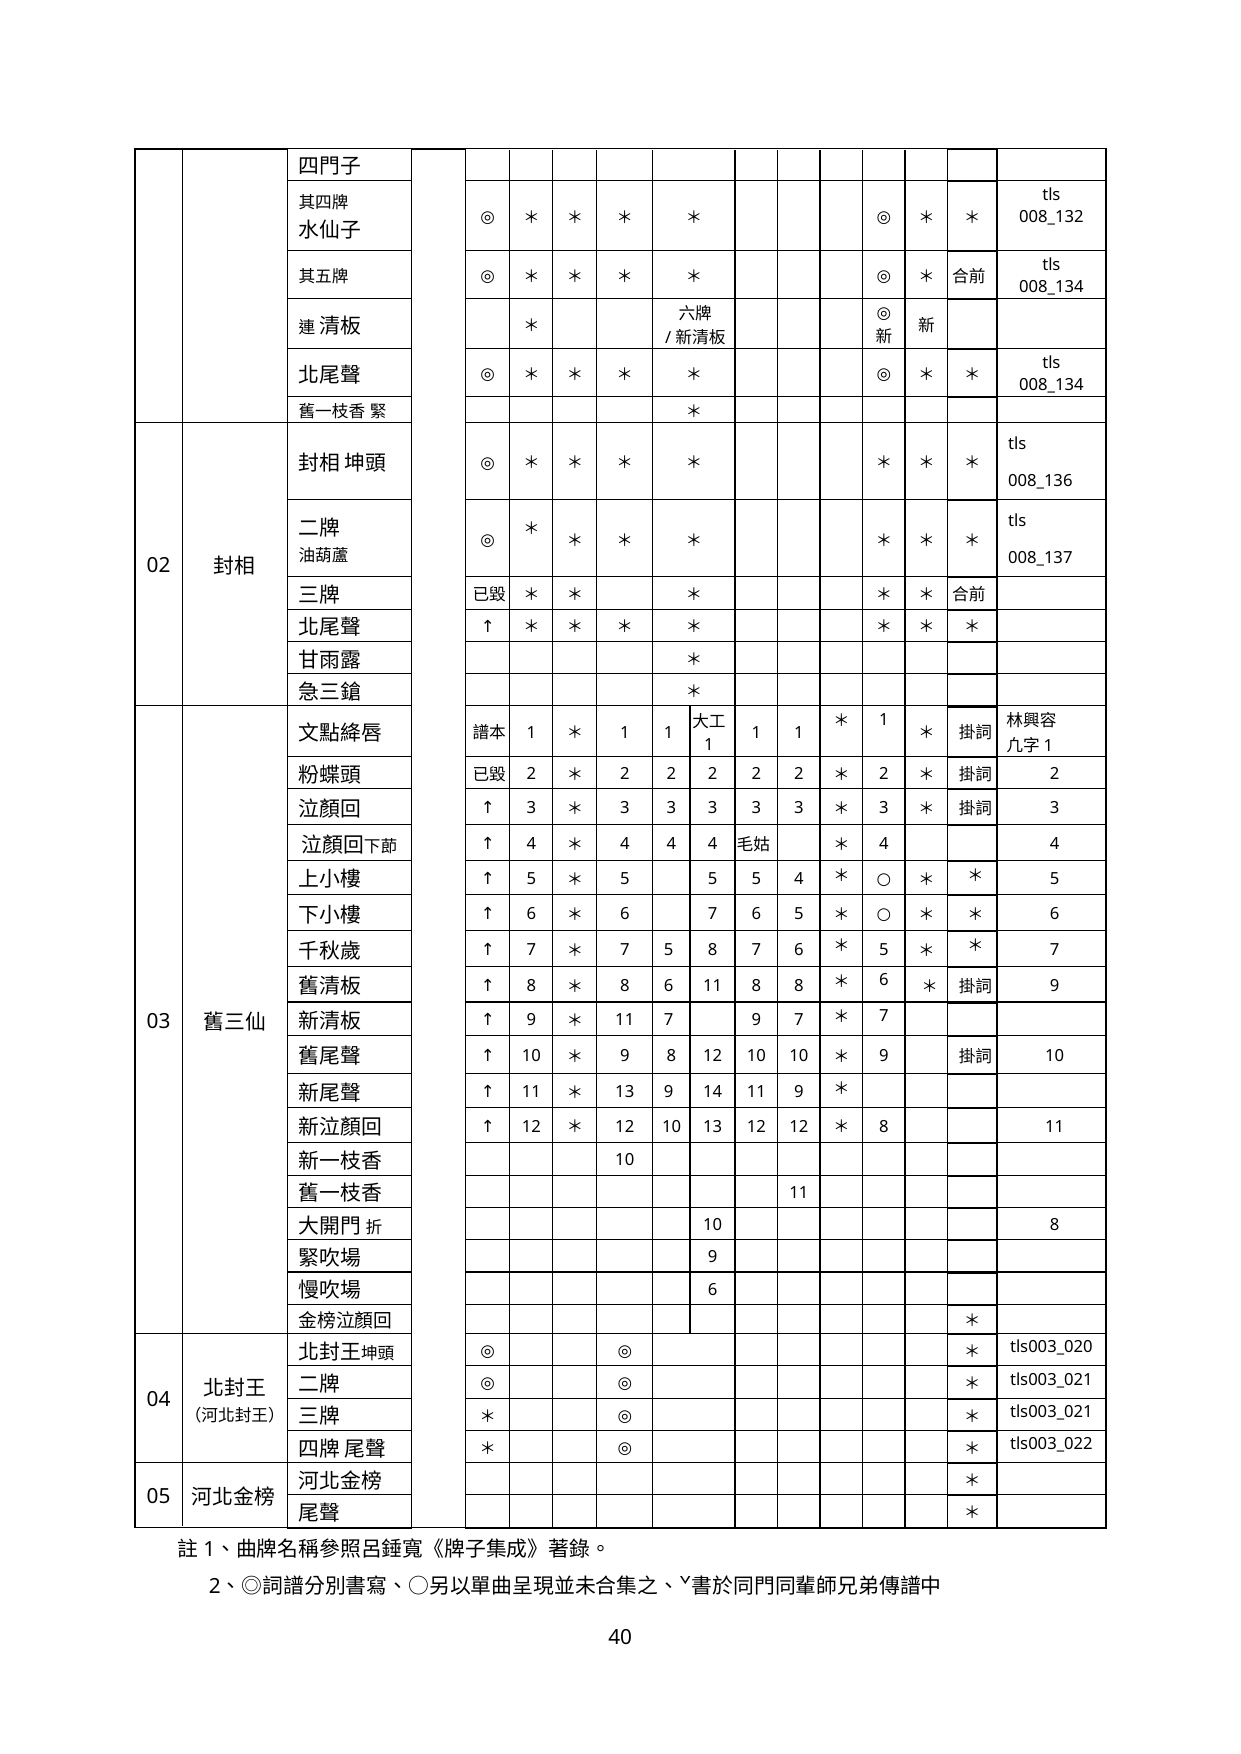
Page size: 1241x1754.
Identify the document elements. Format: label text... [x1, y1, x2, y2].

table_cell ＊ [906, 251, 947, 298]
table_cell ＊ [906, 349, 947, 396]
table_cell ＊ [821, 1036, 862, 1073]
table_cell 1 [510, 706, 552, 756]
table_cell ＊ [597, 423, 652, 499]
table_cell 14 [691, 1074, 734, 1107]
table_cell ＊ [597, 181, 652, 250]
table_cell tls 008_134 [998, 251, 1105, 298]
table_cell [466, 1208, 509, 1239]
table_cell [736, 1208, 777, 1239]
table_cell 2 [863, 757, 904, 788]
table_cell [998, 1273, 1105, 1304]
table_cell [466, 149, 509, 180]
table_cell [510, 397, 552, 422]
table_cell [948, 1075, 996, 1107]
table_cell ◎ [863, 349, 904, 396]
table_cell [778, 1240, 819, 1271]
table_cell [736, 642, 777, 673]
table_cell 掛詞 [948, 790, 996, 824]
table_cell ＊ [906, 789, 947, 824]
table_cell [778, 1399, 819, 1430]
table_cell 其四牌 水仙子 [288, 181, 411, 250]
table_cell [510, 1143, 552, 1174]
table_cell [998, 1463, 1105, 1494]
table_cell ＊ [653, 397, 734, 422]
table_cell [466, 642, 509, 673]
table_cell [653, 1334, 734, 1365]
table_cell [821, 149, 862, 180]
table_cell 8 [510, 967, 552, 1001]
table_cell [906, 825, 947, 860]
table_cell 3 [998, 789, 1105, 824]
table_cell ◎ [466, 181, 509, 250]
table_cell tls003_022 [998, 1431, 1105, 1462]
table_cell 11 [691, 967, 734, 1001]
table_cell [948, 1209, 996, 1239]
table_cell [863, 1143, 904, 1174]
table_cell 2 [998, 757, 1105, 788]
table_cell ↑ [466, 895, 509, 930]
table_cell tls 008_134 [998, 349, 1105, 396]
table_cell [597, 1495, 652, 1527]
table_cell 六牌 / 新清板 [653, 299, 734, 348]
table_cell 3 [691, 789, 734, 824]
table_cell 5 [691, 861, 734, 894]
table_cell 7 [736, 931, 777, 966]
table_cell [736, 1305, 777, 1333]
table_cell 13 [597, 1074, 652, 1107]
table_cell [863, 1495, 904, 1527]
table_cell 2 [510, 757, 552, 788]
table_cell ↑ [466, 861, 509, 894]
table_cell ＊ [553, 1003, 596, 1035]
table_cell [691, 1143, 734, 1174]
table_cell [863, 1399, 904, 1430]
table_cell ＊ [653, 577, 734, 608]
table_cell ＊ [553, 1108, 596, 1142]
table_cell [510, 674, 552, 705]
table_cell [778, 500, 819, 576]
table_cell [736, 1399, 777, 1430]
table_cell 林興容 凢字 1 [998, 706, 1105, 756]
table_cell ◎ [466, 1366, 509, 1397]
table_cell ＊ [948, 611, 996, 641]
table_cell 合前 [948, 252, 996, 298]
table_cell [948, 1004, 996, 1035]
table_cell ＊ [948, 896, 996, 930]
table_cell 7 [863, 1003, 904, 1035]
table_cell [906, 1240, 947, 1271]
table_cell 10 [691, 1208, 734, 1239]
table_cell [553, 1176, 596, 1207]
table_cell [863, 1273, 904, 1304]
table_cell 掛詞 [948, 968, 996, 1001]
table_cell 5 [736, 861, 777, 894]
table_cell 03 [136, 706, 182, 1333]
table_cell [998, 299, 1105, 348]
table_cell [778, 1305, 819, 1333]
table_cell ＊ [553, 967, 596, 1001]
table_cell ＊ [597, 251, 652, 298]
table_cell [906, 149, 947, 180]
table_cell [821, 1305, 862, 1333]
table_cell tls003_021 [998, 1366, 1105, 1397]
table_cell [863, 1176, 904, 1207]
table_cell [821, 1366, 862, 1397]
table_cell [736, 674, 777, 705]
table_cell [778, 1273, 819, 1304]
table_cell 河北金榜 [182, 1463, 287, 1527]
table_cell 10 [736, 1036, 777, 1073]
table_cell [821, 181, 862, 250]
table_cell [778, 299, 819, 348]
table_cell ◎ [597, 1399, 652, 1430]
table_cell [863, 1463, 904, 1494]
table_cell [863, 1208, 904, 1239]
table_cell [466, 1176, 509, 1207]
table_cell [778, 149, 820, 180]
table_cell [136, 150, 182, 422]
table_cell 下小樓 [288, 895, 411, 930]
table_cell 6 [736, 895, 777, 930]
table_cell ↑ [466, 967, 509, 1001]
table_cell 6 [998, 895, 1105, 930]
table_cell 1 [863, 706, 904, 756]
table_cell ＊ [653, 349, 734, 396]
table_cell ＊ [510, 181, 552, 250]
table_cell ＊ [863, 500, 904, 576]
table_cell [653, 1495, 734, 1527]
table_cell [553, 1495, 596, 1527]
table_cell 8 [736, 967, 777, 1001]
table_cell [778, 1143, 819, 1174]
table_cell ＊ [906, 895, 947, 930]
table_cell [863, 1074, 904, 1107]
table_cell ＊ [821, 861, 862, 894]
table_cell [653, 1463, 734, 1494]
table_cell [906, 1003, 947, 1035]
table_cell [821, 1495, 862, 1527]
table_cell 已毀 [466, 577, 509, 608]
table_cell [510, 1366, 552, 1397]
table_cell [466, 1305, 509, 1333]
table_cell [653, 1399, 734, 1430]
table_cell ＊ [863, 423, 904, 499]
table_cell [863, 674, 904, 705]
table_cell 5 [653, 931, 689, 966]
table_cell ＊ [948, 1400, 996, 1430]
table_cell 4 [998, 825, 1105, 860]
table_cell ＊ [948, 182, 996, 250]
table_cell 6 [597, 895, 652, 930]
table_cell ＊ [821, 825, 862, 860]
table_cell ＊ [821, 931, 862, 966]
table_cell 其五牌 [288, 251, 411, 298]
table_cell [778, 1208, 819, 1239]
table_cell [821, 1399, 862, 1430]
table_cell 河北金榜 [288, 1463, 411, 1494]
table_cell ＊ [821, 706, 862, 756]
table_cell ＊ [906, 967, 947, 1001]
table_cell [553, 642, 596, 673]
table_cell ＊ [510, 500, 552, 576]
table_cell [778, 1463, 819, 1494]
table_cell [778, 674, 819, 705]
table_cell [821, 1240, 862, 1271]
table_cell ◎ [597, 1431, 652, 1462]
table_cell [597, 397, 652, 422]
table_cell [736, 1143, 777, 1174]
table_cell 9 [778, 1074, 819, 1107]
table_cell 新尾聲 [288, 1074, 411, 1107]
table_cell [597, 299, 652, 348]
table_cell 舊一枝香 [288, 1176, 411, 1207]
table_cell ＊ [466, 1399, 509, 1430]
table_cell 12 [778, 1108, 819, 1142]
table_cell 4 [597, 825, 652, 860]
table_cell [821, 397, 862, 422]
table_cell [998, 577, 1105, 608]
table_cell ＊ [553, 861, 596, 894]
table_cell [906, 1108, 947, 1142]
table_cell 7 [597, 931, 652, 966]
table_cell [948, 1241, 996, 1271]
table_cell ＊ [906, 757, 947, 788]
table_cell 3 [510, 789, 552, 824]
table_cell ＊ [553, 577, 596, 608]
table_cell ＊ [948, 423, 996, 499]
table_cell [948, 675, 996, 705]
table_cell [948, 1274, 996, 1304]
table_cell ＊ [948, 1306, 996, 1333]
table_cell [466, 1240, 509, 1271]
table_cell ＊ [948, 1432, 996, 1462]
table_cell [736, 397, 777, 422]
table_cell 5 [863, 931, 904, 966]
table_cell [778, 181, 819, 250]
table_cell ＊ [553, 423, 596, 499]
table_cell [597, 1463, 652, 1494]
table_cell 急三鎗 [288, 674, 411, 705]
table_cell [906, 1463, 947, 1494]
table_cell [906, 1208, 947, 1239]
table_cell [653, 1273, 689, 1304]
table_cell ◎ [597, 1334, 652, 1365]
table_cell 05 [136, 1463, 182, 1527]
table_cell ＊ [553, 757, 596, 788]
table_cell 7 [778, 1003, 819, 1035]
table_cell 4 [778, 861, 819, 894]
table_cell [653, 1431, 734, 1462]
table_cell [510, 1495, 552, 1527]
table_cell [906, 1399, 947, 1430]
table_cell ＊ [653, 674, 734, 705]
table_cell 10 [597, 1143, 652, 1174]
table_cell 4 [691, 825, 734, 860]
table_cell [691, 1305, 734, 1333]
table_cell [778, 423, 819, 499]
table_cell 3 [653, 789, 689, 824]
table_cell [736, 1431, 777, 1462]
table_cell 2 [597, 757, 652, 788]
table_cell 三牌 [288, 577, 411, 608]
table_cell [553, 397, 596, 422]
table_cell ＊ [553, 706, 596, 756]
table_cell 3 [736, 789, 777, 824]
table_cell ＊ [597, 500, 652, 576]
table_cell 5 [998, 861, 1105, 894]
table_cell [998, 1176, 1105, 1207]
table_cell [736, 1334, 777, 1365]
table_cell [821, 299, 862, 348]
table_cell ＊ [906, 181, 947, 250]
table_cell [778, 251, 819, 298]
table_cell ＊ [948, 862, 996, 894]
table_cell 新一枝香 [288, 1143, 411, 1174]
table_cell [906, 674, 947, 705]
table_cell [821, 1176, 862, 1207]
table_cell [736, 610, 777, 641]
table_cell 泣顏回下莭 [288, 825, 411, 860]
table_cell 泣顏回 [288, 789, 411, 824]
table_cell 4 [510, 825, 552, 860]
table_cell [998, 1074, 1105, 1107]
table_cell [821, 642, 862, 673]
table_cell 掛詞 [948, 708, 996, 756]
table_cell ↑ [466, 610, 509, 641]
table_cell [906, 1495, 947, 1527]
table_cell 9 [653, 1074, 689, 1107]
table_cell [653, 861, 689, 894]
table_cell [510, 1463, 552, 1494]
table_cell [998, 674, 1105, 705]
table_cell 11 [736, 1074, 777, 1107]
table_cell [778, 577, 819, 608]
table_cell 四門子 [288, 149, 411, 180]
table_cell [691, 1176, 734, 1207]
table_cell ＊ [553, 789, 596, 824]
table_cell [653, 1176, 689, 1207]
table_cell ＊ [863, 610, 904, 641]
table_cell [510, 642, 552, 673]
table_cell ＊ [553, 500, 596, 576]
table_cell 掛詞 [948, 758, 996, 788]
table_cell [863, 149, 905, 180]
table_cell [736, 1240, 777, 1271]
table_cell ＊ [948, 350, 996, 396]
table_cell ＊ [510, 299, 552, 348]
table_cell 舊三仙 [183, 706, 287, 1333]
table_cell ＊ [948, 1464, 996, 1494]
table_cell [553, 1273, 596, 1304]
table_cell 千秋歲 [288, 931, 411, 966]
table_cell [906, 1431, 947, 1462]
table_cell [821, 610, 862, 641]
table_cell ↑ [466, 1108, 509, 1142]
table_cell 8 [691, 931, 734, 966]
table_cell ＊ [948, 932, 996, 966]
table_cell [906, 397, 947, 422]
table_cell 新清板 [288, 1003, 411, 1035]
table_cell 慢吹場 [288, 1273, 411, 1304]
table_cell 7 [691, 895, 734, 930]
table_cell 3 [778, 789, 819, 824]
table_cell 2 [653, 757, 689, 788]
table_cell [553, 149, 596, 180]
table_cell 二牌 [288, 1366, 411, 1397]
table_cell [653, 1143, 689, 1174]
table_cell [736, 349, 777, 396]
table_cell ↑ [466, 825, 509, 860]
table_cell [466, 397, 509, 422]
table_cell 2 [691, 757, 734, 788]
table_cell [821, 1208, 862, 1239]
table_cell [553, 1463, 596, 1494]
table_cell ＊ [906, 423, 947, 499]
table_cell ○ [863, 895, 904, 930]
table_cell [998, 397, 1105, 422]
table_cell [510, 1240, 552, 1271]
table_cell [906, 1036, 947, 1073]
table_cell ＊ [553, 1036, 596, 1073]
table_cell [778, 642, 819, 673]
table_cell ◎ [466, 1334, 509, 1365]
table_cell [821, 1334, 862, 1365]
table_cell [906, 1074, 947, 1107]
table_cell ＊ [821, 757, 862, 788]
table_cell 7 [998, 931, 1105, 966]
table_cell 2 [778, 757, 819, 788]
table_cell [653, 895, 689, 930]
table_cell [466, 1143, 509, 1174]
table_cell ↑ [466, 1003, 509, 1035]
table_cell tls 008_137 [998, 500, 1105, 576]
table_cell 9 [510, 1003, 552, 1035]
table_cell ＊ [653, 251, 734, 298]
table_cell [821, 349, 862, 396]
table_cell ＊ [906, 500, 947, 576]
table_cell 封相 [183, 423, 287, 705]
table_cell ↑ [466, 931, 509, 966]
table_cell [736, 1366, 777, 1397]
table_cell [466, 299, 509, 348]
table_cell 大工1 [691, 706, 734, 756]
table_cell 5 [597, 861, 652, 894]
table_cell [906, 1143, 947, 1174]
table_cell ◎ [863, 181, 904, 250]
table_cell ＊ [653, 610, 734, 641]
table_cell [821, 423, 862, 499]
table_cell 10 [653, 1108, 689, 1142]
table_cell ＊ [653, 423, 734, 499]
table_cell 封相 坤頭 [288, 423, 411, 499]
table_cell [821, 1273, 862, 1304]
table_cell [778, 349, 819, 396]
table_cell 4 [653, 825, 689, 860]
table_cell ＊ [553, 251, 596, 298]
text 2、◎詞譜分別書寫、○另以單曲呈現並未合集之、ˇ書於同門同輩師兄弟傳譜中 [136, 1566, 1104, 1604]
table_cell 12 [736, 1108, 777, 1142]
table_cell 3 [597, 789, 652, 824]
table_cell [510, 1305, 552, 1333]
table_cell 7 [510, 931, 552, 966]
table_cell [906, 1334, 947, 1365]
table_cell 合前 [948, 578, 996, 608]
table_cell [948, 398, 996, 422]
table_cell [906, 1273, 947, 1304]
table_cell ＊ [510, 610, 552, 641]
table_cell [778, 1495, 819, 1527]
table_cell ＊ [948, 1367, 996, 1397]
table_cell 9 [691, 1240, 734, 1271]
table_cell ＊ [948, 501, 996, 576]
table_cell [466, 1495, 509, 1527]
table_cell 1 [653, 706, 689, 756]
table_cell 3 [863, 789, 904, 824]
table_cell [653, 1366, 734, 1397]
table_cell ＊ [510, 577, 552, 608]
table_cell ◎ [597, 1366, 652, 1397]
table_cell ＊ [906, 706, 947, 756]
table_cell [736, 577, 777, 608]
table_cell 四牌 尾聲 [288, 1431, 411, 1462]
table_cell tls 008_132 [998, 181, 1105, 250]
table_cell [466, 674, 509, 705]
table_cell ◎新 [863, 299, 904, 348]
table_cell 毛姑 [736, 825, 777, 860]
table_cell ◎ [466, 349, 509, 396]
table_cell [863, 1366, 904, 1397]
table_cell [863, 1305, 904, 1333]
table_cell [510, 1334, 552, 1365]
table_cell [948, 150, 996, 180]
table_cell 2 [736, 757, 777, 788]
table_cell [736, 149, 777, 180]
table_cell 1 [597, 706, 652, 756]
table_cell [510, 1431, 552, 1462]
table_cell 舊尾聲 [288, 1036, 411, 1073]
table_cell 舊一枝香 緊 [288, 397, 411, 422]
table_cell ＊ [553, 895, 596, 930]
table_cell [510, 1208, 552, 1239]
table_cell [553, 1431, 596, 1462]
table_cell ◎ [466, 423, 509, 499]
table_cell 12 [510, 1108, 552, 1142]
table_cell ↑ [466, 1074, 509, 1107]
table_cell [948, 643, 996, 673]
table_cell [553, 1399, 596, 1430]
table_cell ＊ [510, 251, 552, 298]
table_cell ＊ [821, 789, 862, 824]
table_cell [736, 1176, 777, 1207]
table_cell ＊ [821, 1003, 862, 1035]
table_cell [863, 642, 904, 673]
table_cell ＊ [553, 931, 596, 966]
table_cell ＊ [821, 1108, 862, 1142]
table_cell 連 清板 [288, 299, 411, 348]
table_cell 9 [736, 1003, 777, 1035]
table_cell 北封王坤頭 [288, 1334, 411, 1365]
table_cell [553, 1208, 596, 1239]
table_cell 5 [510, 861, 552, 894]
table_cell ＊ [653, 500, 734, 576]
table_cell [863, 1431, 904, 1462]
table_cell [597, 1240, 652, 1271]
table_cell 上小樓 [288, 861, 411, 894]
table_cell 甘雨露 [288, 642, 411, 673]
table_cell ＊ [653, 181, 734, 250]
table_cell [998, 1003, 1105, 1035]
table_cell 4 [863, 825, 904, 860]
table_cell [998, 1143, 1105, 1174]
table_cell [597, 1208, 652, 1239]
table_cell 新 [906, 299, 947, 348]
table_cell [863, 1240, 904, 1271]
table_cell [736, 251, 777, 298]
table_cell ＊ [553, 181, 596, 250]
table_cell 北封王 （河北封王） [183, 1334, 287, 1462]
table_cell 9 [998, 967, 1105, 1001]
table_cell [553, 1334, 596, 1365]
table_cell ＊ [906, 861, 947, 894]
table_cell 8 [778, 967, 819, 1001]
table_cell [998, 1495, 1105, 1527]
table_cell [653, 1305, 689, 1333]
table_cell 02 [136, 423, 182, 705]
table_cell [597, 577, 652, 608]
table_cell ＊ [906, 610, 947, 641]
table_cell [736, 423, 777, 499]
table_cell ＊ [948, 1335, 996, 1365]
table_cell [998, 1305, 1105, 1333]
table_cell ＊ [653, 642, 734, 673]
table_cell [553, 1240, 596, 1271]
table_cell [736, 1495, 777, 1527]
table_cell [736, 1463, 777, 1494]
table_cell [821, 1463, 862, 1494]
table_cell ＊ [553, 1074, 596, 1107]
table_cell [778, 825, 819, 860]
table_cell ＊ [821, 967, 862, 1001]
table_cell ↑ [466, 789, 509, 824]
table_cell [906, 1366, 947, 1397]
table_cell [863, 397, 904, 422]
table_cell 8 [597, 967, 652, 1001]
table_cell ＊ [906, 577, 947, 608]
table_cell [597, 1305, 652, 1333]
table_cell [653, 1208, 689, 1239]
table_cell [821, 500, 862, 576]
table_cell 掛詞 [948, 1037, 996, 1073]
table_cell [597, 674, 652, 705]
table_cell 6 [778, 931, 819, 966]
table_cell 12 [597, 1108, 652, 1142]
table_cell 北尾聲 [288, 349, 411, 396]
table_cell [778, 1334, 819, 1365]
table_cell 5 [778, 895, 819, 930]
table_cell [948, 826, 996, 860]
table_cell [597, 1176, 652, 1207]
text 註 1、曲牌名稱參照呂錘寬《牌子集成》著錄。 [136, 1529, 1104, 1566]
table_cell [778, 397, 819, 422]
table_cell ＊ [597, 349, 652, 396]
table_cell ◎ [466, 251, 509, 298]
table_cell 10 [998, 1036, 1105, 1073]
table_cell [906, 1305, 947, 1333]
table_cell [597, 149, 652, 180]
table_cell [998, 610, 1105, 641]
table_cell 6 [653, 967, 689, 1001]
table_cell 8 [863, 1108, 904, 1142]
table_cell [736, 1273, 777, 1304]
table_cell [691, 1003, 734, 1035]
table_cell 11 [998, 1108, 1105, 1142]
table_cell [597, 642, 652, 673]
table_cell [466, 1463, 509, 1494]
table_cell [553, 1143, 596, 1174]
table_cell ＊ [510, 423, 552, 499]
table_cell 三牌 [288, 1399, 411, 1430]
table_cell 尾聲 [288, 1495, 411, 1527]
table_cell [906, 1176, 947, 1207]
table_cell [948, 300, 996, 348]
table_cell [736, 299, 777, 348]
table_cell 10 [510, 1036, 552, 1073]
table_cell [510, 1273, 552, 1304]
table_cell ＊ [553, 349, 596, 396]
table_cell [906, 642, 947, 673]
table_cell [653, 1240, 689, 1271]
table_cell 新泣顏回 [288, 1108, 411, 1142]
table_cell [998, 149, 1105, 180]
table_cell ○ [863, 861, 904, 894]
table_cell tls003_021 [998, 1399, 1105, 1430]
table_cell 舊清板 [288, 967, 411, 1001]
table_cell [821, 1431, 862, 1462]
table_cell [736, 500, 777, 576]
table_cell [553, 674, 596, 705]
table_cell 文點絳唇 [288, 706, 411, 756]
table_cell [736, 181, 777, 250]
table_cell 緊吹場 [288, 1240, 411, 1271]
table_cell 北尾聲 [288, 610, 411, 641]
table_cell 粉蝶頭 [288, 757, 411, 788]
table_cell [778, 1431, 819, 1462]
table_cell 7 [653, 1003, 689, 1035]
table_cell 8 [998, 1208, 1105, 1239]
table_cell 10 [778, 1036, 819, 1073]
table_cell 譜本 [466, 706, 509, 756]
table_cell 11 [778, 1176, 819, 1207]
table_cell [553, 299, 596, 348]
table_cell [998, 1240, 1105, 1271]
table_cell [553, 1366, 596, 1397]
table_cell tls003_020 [998, 1334, 1105, 1365]
table_cell ＊ [597, 610, 652, 641]
table_cell [778, 1366, 819, 1397]
table_cell 已毀 [466, 757, 509, 788]
table_cell [948, 1109, 996, 1142]
table_cell [948, 1144, 996, 1174]
table_cell [412, 150, 465, 1527]
table_cell ↑ [466, 1036, 509, 1073]
table_cell ◎ [863, 251, 904, 298]
table_cell 1 [736, 706, 777, 756]
table_cell 13 [691, 1108, 734, 1142]
table_cell ◎ [466, 500, 509, 576]
table_cell [821, 577, 862, 608]
table_cell [653, 149, 735, 180]
table_cell [510, 1176, 552, 1207]
table_cell 6 [510, 895, 552, 930]
table_cell 二牌 油葫蘆 [288, 500, 411, 576]
table_cell [948, 1177, 996, 1207]
table_cell 大開門 折 [288, 1208, 411, 1239]
table_cell 04 [136, 1334, 182, 1462]
table_cell [821, 1143, 862, 1174]
table_cell [553, 1305, 596, 1333]
table_cell ＊ [466, 1431, 509, 1462]
table_cell 8 [653, 1036, 689, 1073]
table_cell [998, 642, 1105, 673]
table_cell 9 [863, 1036, 904, 1073]
table_cell 1 [778, 706, 819, 756]
table_cell ＊ [821, 895, 862, 930]
table_cell 12 [691, 1036, 734, 1073]
table_cell [821, 251, 862, 298]
table_cell ＊ [553, 825, 596, 860]
table_cell [510, 1399, 552, 1430]
table_cell ＊ [948, 1496, 996, 1527]
table_cell ＊ [906, 931, 947, 966]
table_cell [510, 149, 552, 180]
table_cell [466, 1273, 509, 1304]
table_cell 9 [597, 1036, 652, 1073]
table_cell [778, 610, 819, 641]
table_cell tls 008_136 [998, 423, 1105, 499]
table_cell 11 [510, 1074, 552, 1107]
table_cell 金榜泣顏回 [288, 1305, 411, 1333]
table_cell [183, 150, 287, 422]
table_cell 6 [863, 967, 904, 1001]
table_cell ＊ [863, 577, 904, 608]
table_cell ＊ [510, 349, 552, 396]
table_cell [597, 1273, 652, 1304]
table_cell 11 [597, 1003, 652, 1035]
table_cell ＊ [553, 610, 596, 641]
table_cell ＊ [821, 1074, 862, 1107]
table_cell [821, 674, 862, 705]
table_cell 6 [691, 1273, 734, 1304]
table_cell [863, 1334, 904, 1365]
